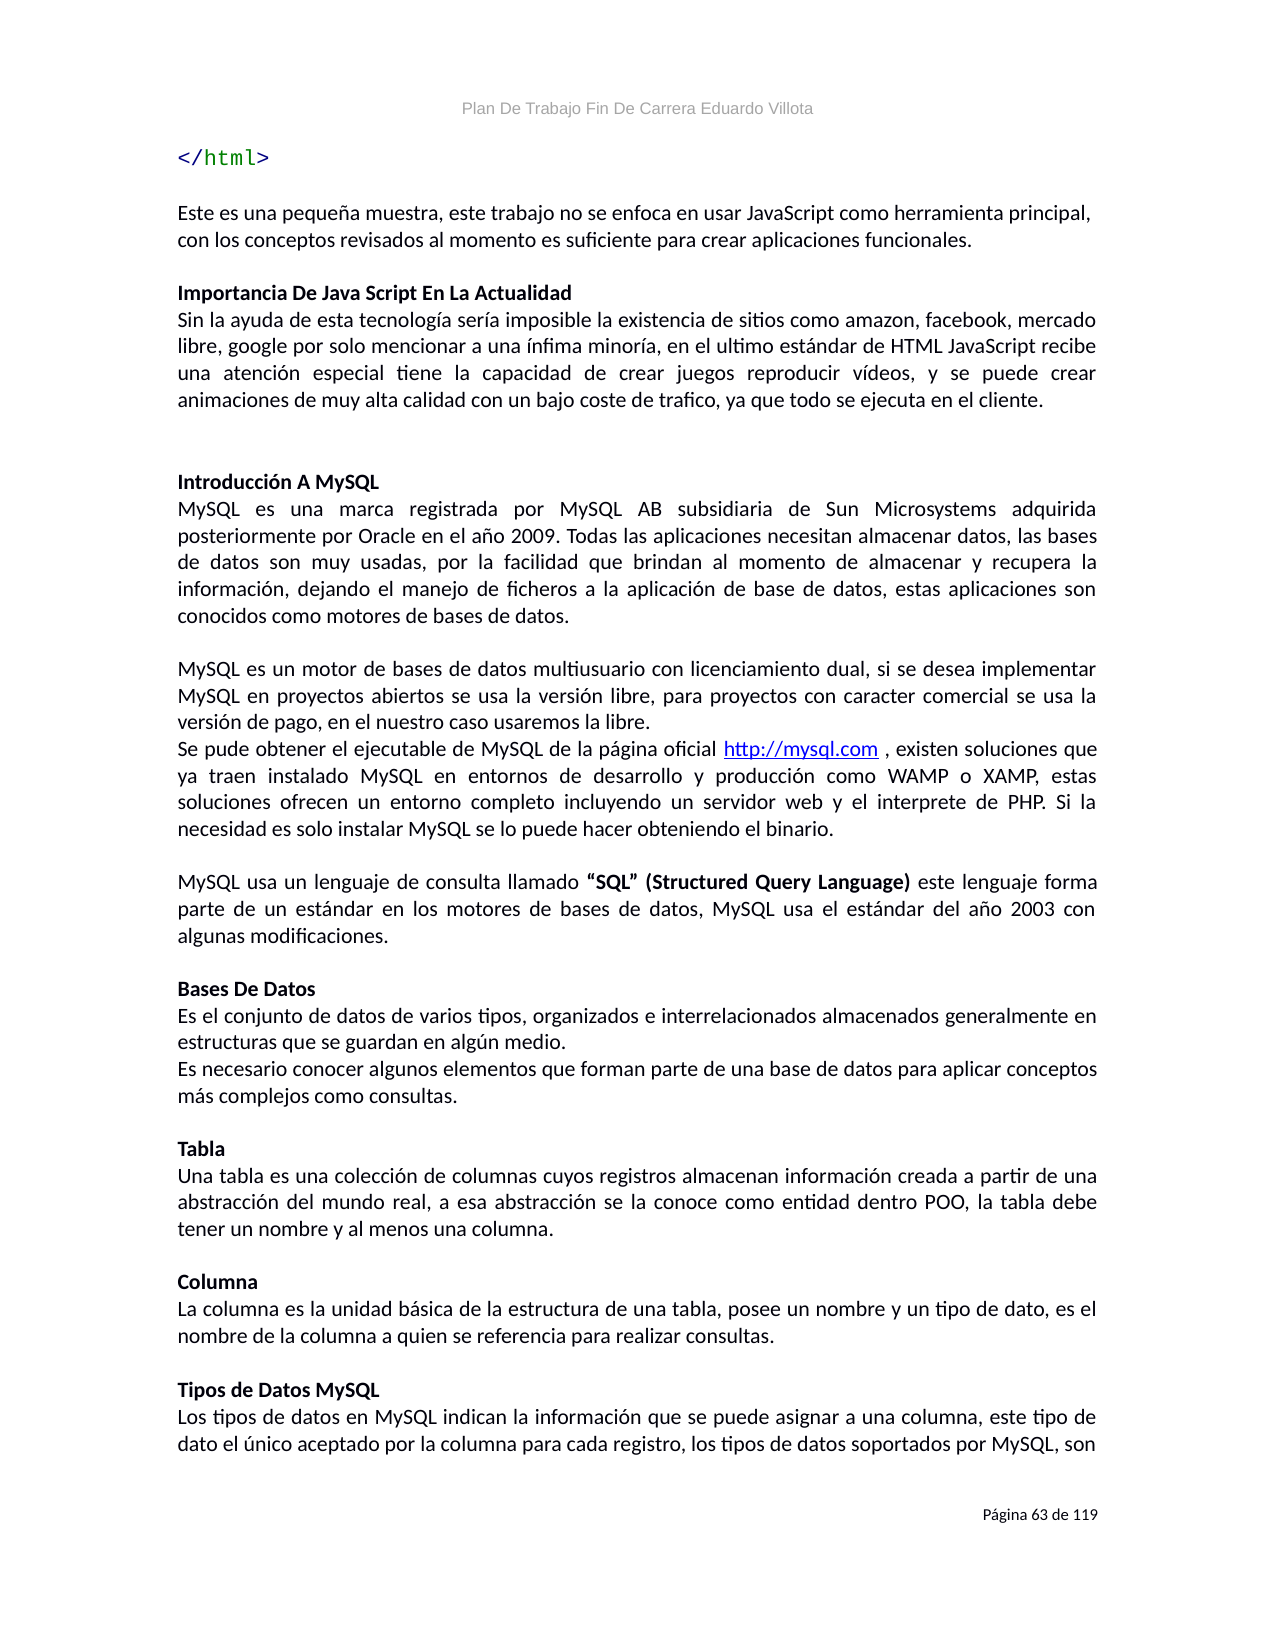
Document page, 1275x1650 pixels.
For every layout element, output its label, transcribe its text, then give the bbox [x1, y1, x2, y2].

text Tabla [177, 1135, 1098, 1162]
text Importancia De Java Script En La Actualidad [177, 279, 1098, 306]
text Es el conjunto de datos de varios tipos, organizados e interrelacionados almacenados generalmente en estructuras que se guardan en algún medio. [177, 1002, 1098, 1055]
text MySQL es una marca registrada por MySQL AB subsidiaria de Sun Microsystems adquirida posteriormente por Oracle en el año 2009. Todas las aplicaciones necesitan almacenar datos, las bases de datos son muy usadas, por la facilidad que brindan al momento de almacenar y recupera la información, dejando el manejo de ficheros a la aplicación de base de datos, estas aplicaciones son conocidos como motores de bases de datos. [177, 495, 1098, 628]
text Bases De Datos [177, 975, 1098, 1002]
text La columna es la unidad básica de la estructura de una tabla, posee un nombre y un tipo de dato, es el nombre de la columna a quien se referencia para realizar consultas. [177, 1295, 1098, 1348]
text Columna [177, 1268, 1098, 1295]
text Una tabla es una colección de columnas cuyos registros almacenan información creada a partir de una abstracción del mundo real, a esa abstracción se la conoce como entidad dentro POO, la tabla debe tener un nombre y al menos una columna. [177, 1162, 1098, 1242]
text Los tipos de datos en MySQL indican la información que se puede asignar a una columna, este tipo de dato el único aceptado por la columna para cada registro, los tipos de datos soportados por MySQL, son [177, 1403, 1098, 1456]
text Este es una pequeña muestra, este trabajo no se enfoca en usar JavaScript como herramienta principal, con los conceptos revisados al momento es suficiente para crear aplicaciones funcionales. [177, 199, 1098, 252]
text Tipos de Datos MySQL [177, 1376, 1098, 1403]
text </html> [177, 148, 1098, 172]
text Es necesario conocer algunos elementos que forman parte de una base de datos para aplicar conceptos más complejos como consultas. [177, 1055, 1098, 1108]
text Introducción A MySQL [177, 468, 1098, 495]
text MySQL es un motor de bases de datos multiusuario con licenciamiento dual, si se desea implementar MySQL en proyectos abiertos se usa la versión libre, para proyectos con caracter comercial se usa la versión de pago, en el nuestro caso usaremos la libre. [177, 655, 1098, 735]
text Sin la ayuda de esta tecnología sería imposible la existencia de sitios como amazon, facebook, mercado libre, google por solo mencionar a una ínfima minoría, en el ultimo estándar de HTML JavaScript recibe una atención especial tiene la capacidad de crear juegos reproducir vídeos, y se puede crear animaciones de muy alta calidad con un bajo coste de trafico, ya que todo se ejecuta en el cliente. [177, 306, 1098, 412]
text Se pude obtener el ejecutable de MySQL de la página oficial http://mysql.com , existen soluciones que ya traen instalado MySQL en entornos de desarrollo y producción como WAMP o XAMP, estas soluciones ofrecen un entorno completo incluyendo un servidor web y el interprete de PHP. Si la necesidad es solo instalar MySQL se lo puede hacer obteniendo el binario. [177, 735, 1098, 842]
text MySQL usa un lenguaje de consulta llamado “SQL” (Structured Query Language) este lenguaje forma parte de un estándar en los motores de bases de datos, MySQL usa el estándar del año 2003 con algunas modificaciones. [177, 868, 1098, 948]
